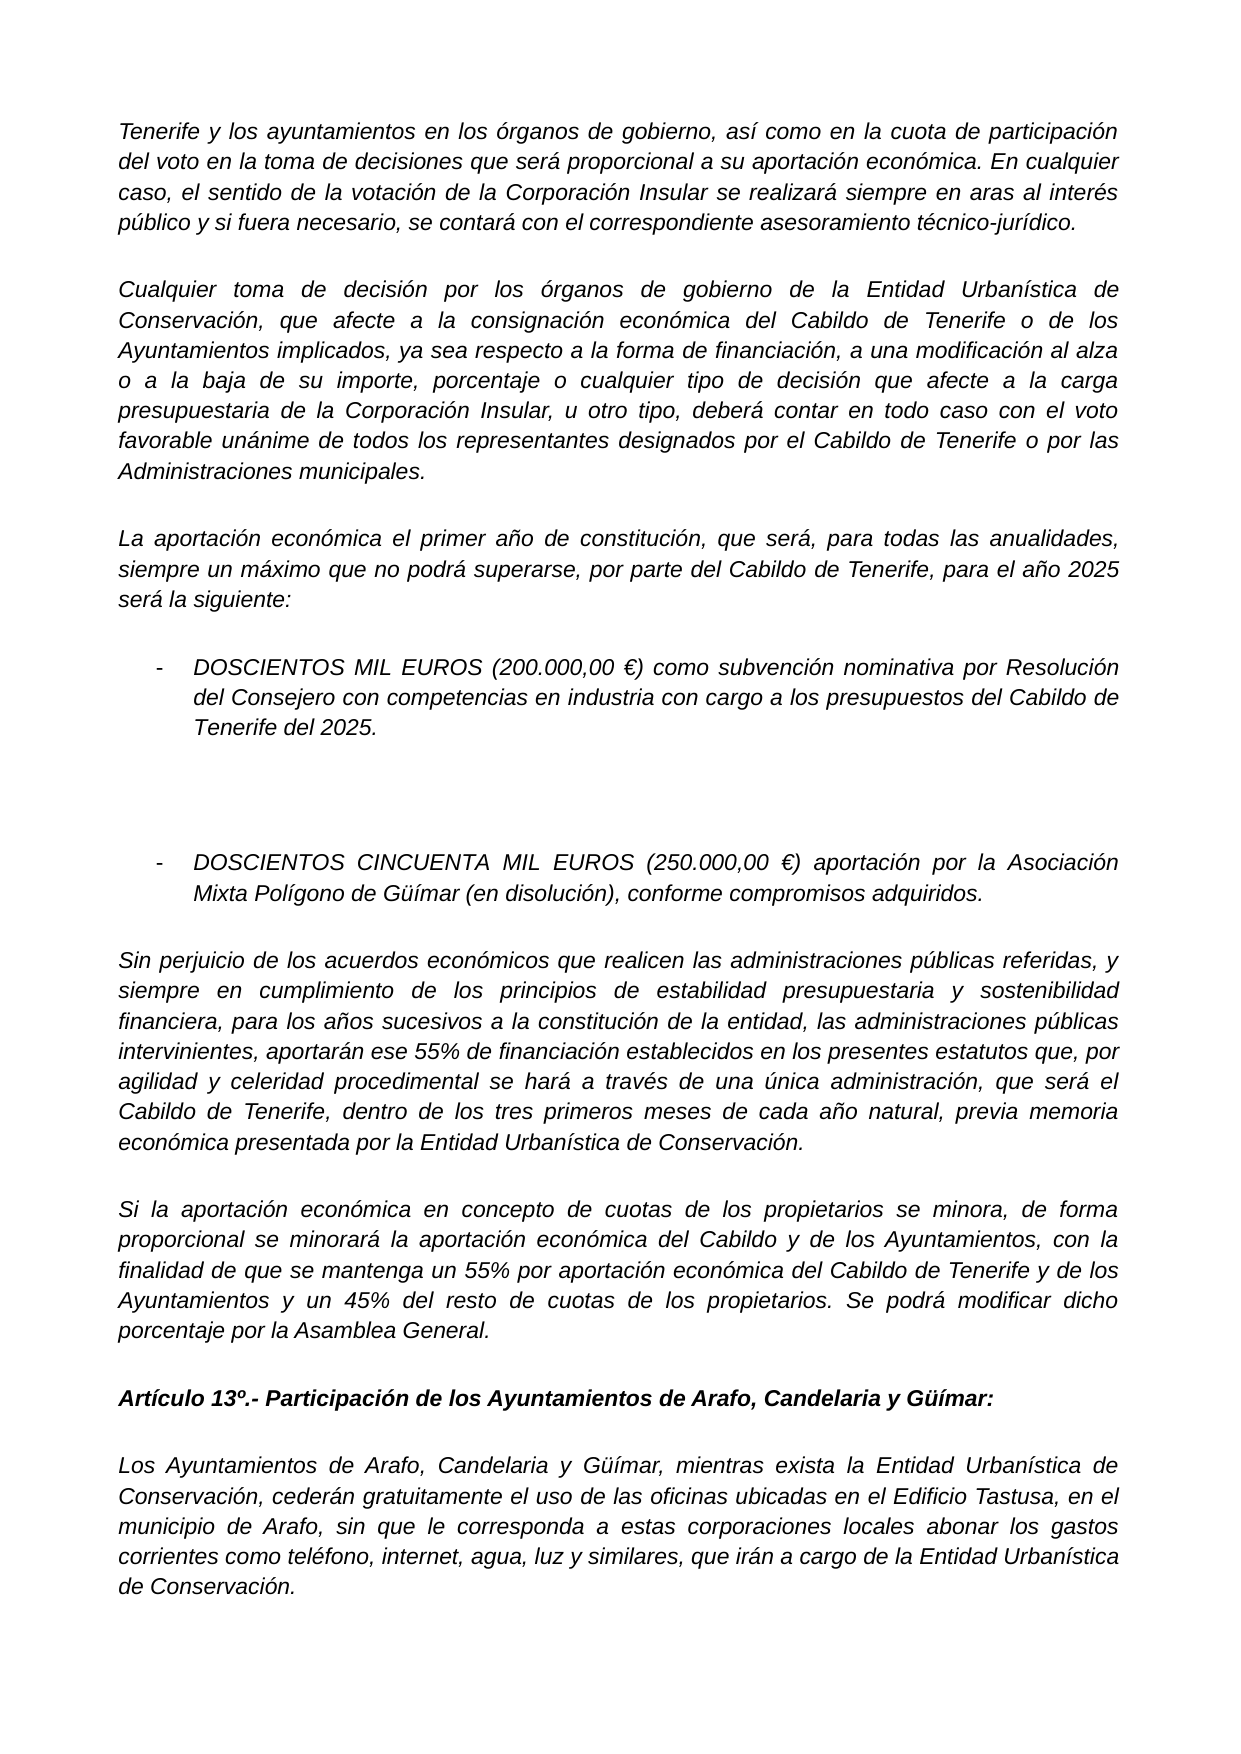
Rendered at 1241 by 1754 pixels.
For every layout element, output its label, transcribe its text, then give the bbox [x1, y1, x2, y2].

text Tenerife y los ayuntamientos en los órganos de gobierno, así como en la cuota de participación del voto en la toma de decisiones que será proporcional a su aportación económica. En cualquier caso, el sentido de la votación de la Corporación Insular se realizará siempre en aras al interés público y si fuera necesario, se contará con el correspondiente asesoramiento técnico-jurídico. [118, 118, 1122, 235]
text La aportación económica el primer año de constitución, que será, para todas las anualidades, siempre un máximo que no podrá superarse, por parte del Cabildo de Tenerife, para el año 2025 será la siguiente: [118, 525, 1122, 612]
text Cualquier toma de decisión por los órganos de gobierno de la Entidad Urbanística de Conservación, que afecte a la consignación económica del Cabildo de Tenerife o de los Ayuntamientos implicados, ya sea respecto a la forma de financiación, a una modificación al alza o a la baja de su importe, porcentaje o cualquier tipo de decisión que afecte a la carga presupuestaria de la Corporación Insular, u otro tipo, deberá contar en todo caso con el voto favorable unánime de todos los representantes designados por el Cabildo de Tenerife o por las Administraciones municipales. [118, 276, 1122, 484]
list DOSCIENTOS MIL EUROS (200.000,00 €) como subvención nominativa por Resolución del Consejero con competencias en industria con cargo a los presupuestos del Cabildo de Tenerife del 2025. [156, 653, 1122, 740]
text Sin perjuicio de los acuerdos económicos que realicen las administraciones públicas referidas, y siempre en cumplimiento de los principios de estabilidad presupuestaria y sostenibilidad financiera, para los años sucesivos a la constitución de la entidad, las administraciones públicas intervinientes, aportarán ese 55% de financiación establecidos en los presentes estatutos que, por agilidad y celeridad procedimental se hará a través de una única administración, que será el Cabildo de Tenerife, dentro de los tres primeros meses de cada año natural, previa memoria económica presentada por la Entidad Urbanística de Conservación. [118, 947, 1122, 1155]
text Los Ayuntamientos de Arafo, Candelaria y Güímar, mientras exista la Entidad Urbanística de Conservación, cederán gratuitamente el uso de las oficinas ubicadas en el Edificio Tastusa, en el municipio de Arafo, sin que le corresponda a estas corporaciones locales abonar los gastos corrientes como teléfono, internet, agua, luz y similares, que irán a cargo de la Entidad Urbanística de Conservación. [118, 1452, 1122, 1600]
text Artículo 13º.- Participación de los Ayuntamientos de Arafo, Candelaria y Güímar: [118, 1385, 1122, 1411]
list DOSCIENTOS CINCUENTA MIL EUROS (250.000,00 €) aportación por la Asociación Mixta Polígono de Güímar (en disolución), conforme compromisos adquiridos. [156, 849, 1122, 906]
text Si la aportación económica en concepto de cuotas de los propietarios se minora, de forma proporcional se minorará la aportación económica del Cabildo y de los Ayuntamientos, con la finalidad de que se mantenga un 55% por aportación económica del Cabildo de Tenerife y de los Ayuntamientos y un 45% del resto de cuotas de los propietarios. Se podrá modificar dicho porcentaje por la Asamblea General. [118, 1196, 1122, 1343]
